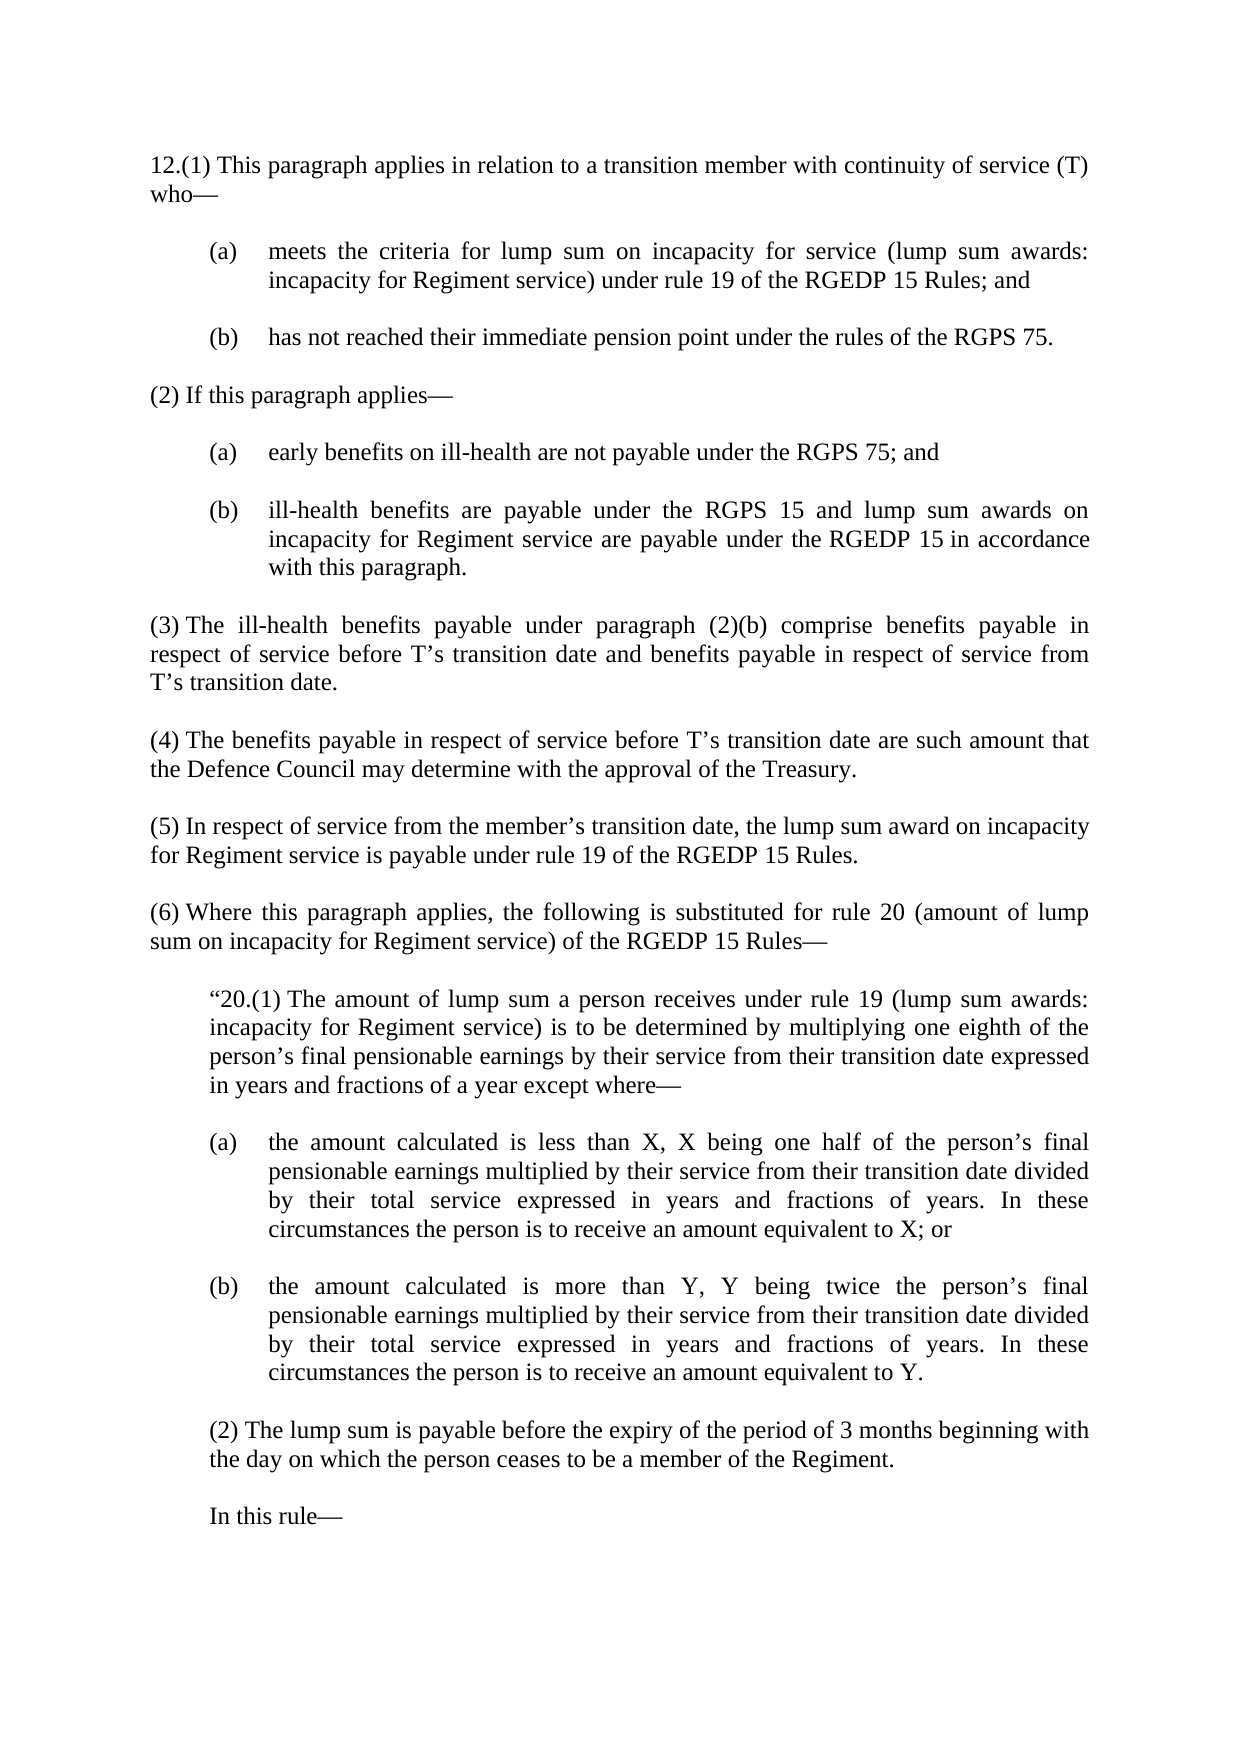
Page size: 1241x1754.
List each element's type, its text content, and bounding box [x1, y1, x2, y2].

text (b) has not reached their immediate pension point under the rules of the RGPS 75. [209, 322, 1090, 351]
text “20.(1) The amount of lump sum a person receives under rule 19 (lump sum awards: incapacity for Regiment service) is to be determined by multiplying one eighth of the person’s final pensionable earnings by their service from their transition date expressed in years and fractions of a year except where— [209, 984, 1090, 1099]
text (b) ill-health benefits are payable under the RGPS 15 and lump sum awards on incapacity for Regiment service are payable under the RGEDP 15 in accordance with this paragraph. [209, 495, 1090, 581]
text In this rule— [150, 1501, 1090, 1530]
text (3) The ill-health benefits payable under paragraph (2)(b) comprise benefits payable in respect of service before T’s transition date and benefits payable in respect of service from T’s transition date. [150, 610, 1090, 696]
text (a) early benefits on ill-health are not payable under the RGPS 75; and [209, 437, 1090, 466]
text (b) the amount calculated is more than Y, Y being twice the person’s final pensionable earnings multiplied by their service from their transition date divided by their total service expressed in years and fractions of years. In these circumstances the person is to receive an amount equivalent to Y. [209, 1271, 1090, 1386]
text 12.(1) This paragraph applies in relation to a transition member with continuity of service (T) who— [150, 150, 1090, 207]
text (6) Where this paragraph applies, the following is substituted for rule 20 (amount of lump sum on incapacity for Regiment service) of the RGEDP 15 Rules— [150, 897, 1090, 955]
text (a) the amount calculated is less than X, X being one half of the person’s final pensionable earnings multiplied by their service from their transition date divided by their total service expressed in years and fractions of years. In these circumstances the person is to receive an amount equivalent to X; or [209, 1127, 1090, 1242]
text (2) If this paragraph applies— [150, 380, 1090, 409]
text (2) The lump sum is payable before the expiry of the period of 3 months beginning with the day on which the person ceases to be a member of the Regiment. [209, 1415, 1090, 1472]
text (a) meets the criteria for lump sum on incapacity for service (lump sum awards: incapacity for Regiment service) under rule 19 of the RGEDP 15 Rules; and [209, 236, 1090, 294]
text (4) The benefits payable in respect of service before T’s transition date are such amount that the Defence Council may determine with the approval of the Treasury. [150, 725, 1090, 782]
text (5) In respect of service from the member’s transition date, the lump sum award on incapacity for Regiment service is payable under rule 19 of the RGEDP 15 Rules. [150, 811, 1090, 869]
